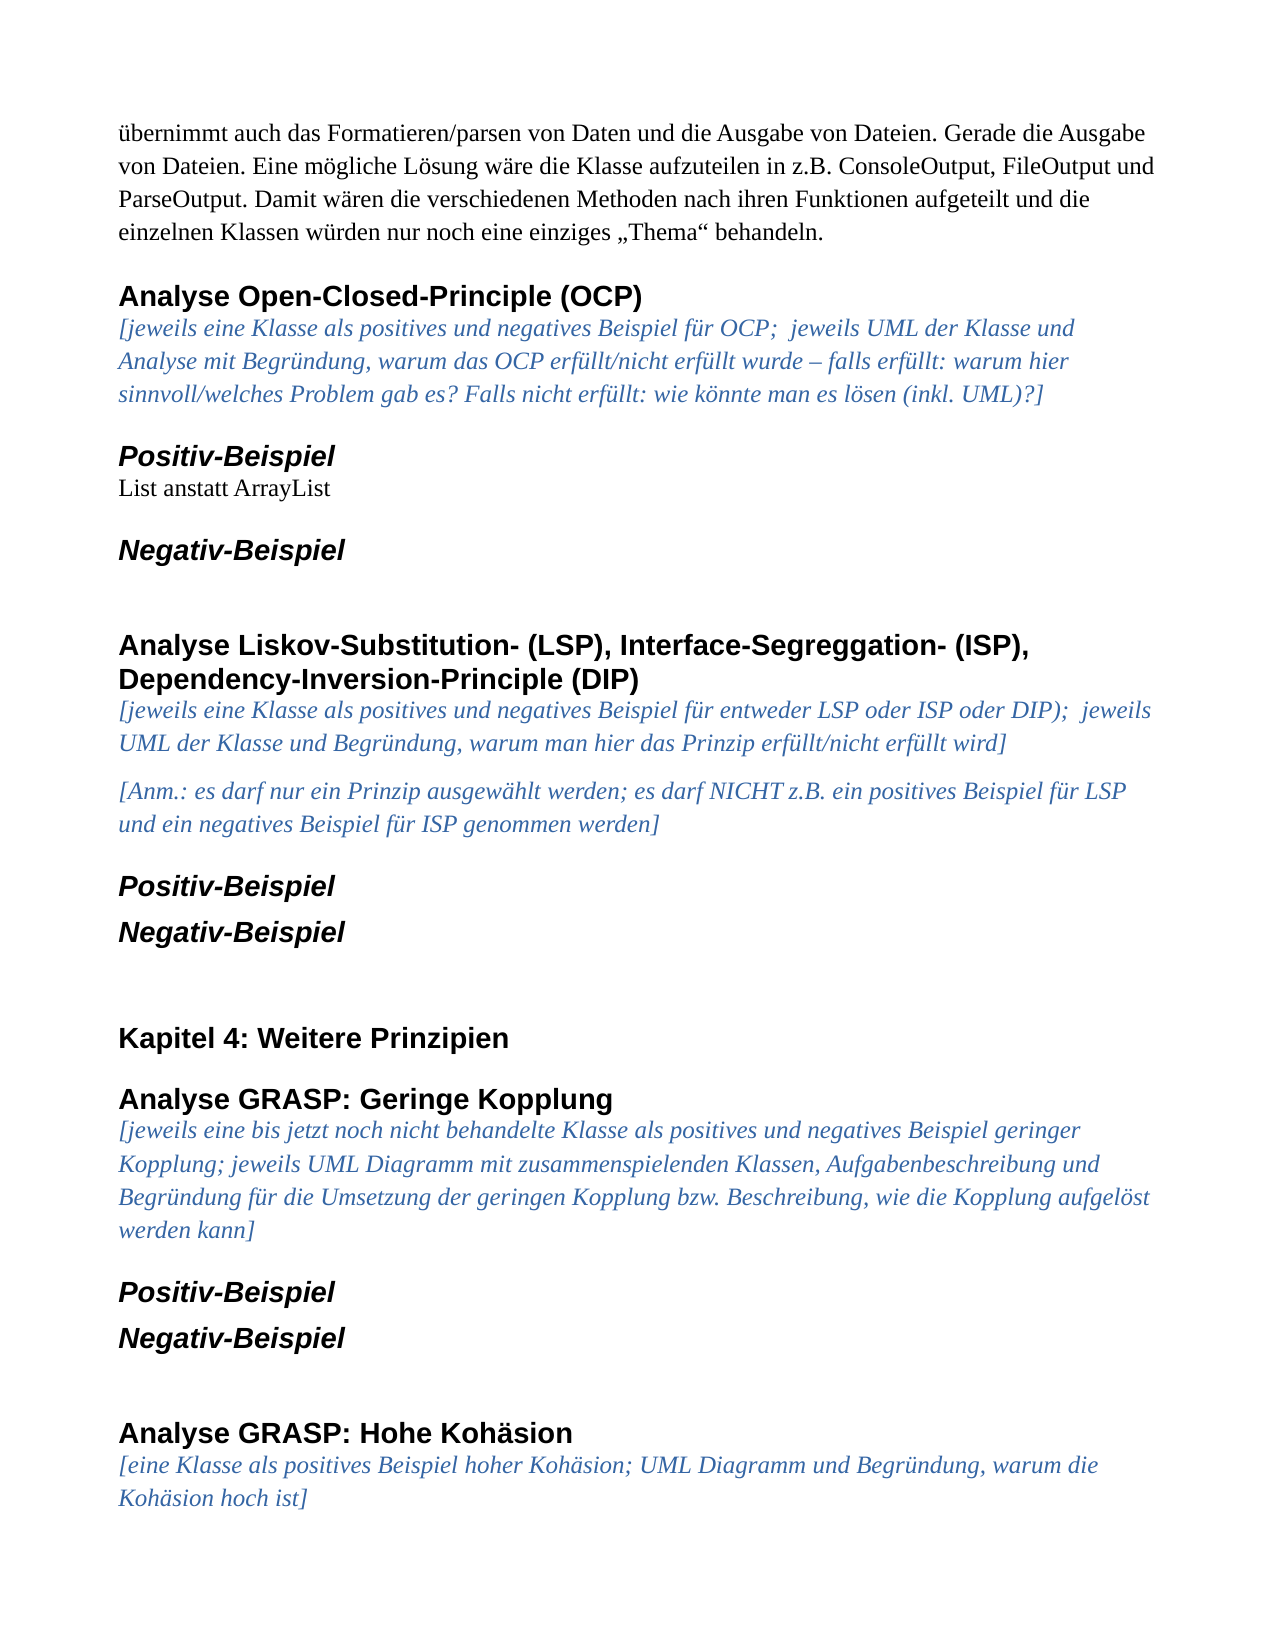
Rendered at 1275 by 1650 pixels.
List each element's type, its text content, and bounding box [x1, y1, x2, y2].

subtitle Analyse Liskov-Substitution- (LSP), Interface-Segreggation- (ISP), Dependency-Inversion-Principle (DIP) [118, 628, 1157, 696]
text [jeweils eine Klasse als positives und negatives Beispiel für entweder LSP oder ISP oder DIP); jeweils UML der Klasse und Begründung, warum man hier das Prinzip erfüllt/nicht erfüllt wird] [118, 696, 1157, 757]
subtitle Negativ-Beispiel [118, 533, 1157, 566]
subtitle Negativ-Beispiel [118, 915, 1157, 949]
text List anstatt ArrayList [118, 473, 1157, 501]
text [eine Klasse als positives Beispiel hoher Kohäsion; UML Diagramm und Begründung, warum die Kohäsion hoch ist] [118, 1450, 1157, 1512]
text [jeweils eine bis jetzt noch nicht behandelte Klasse als positives und negatives Beispiel geringer Kopplung; jeweils UML Diagramm mit zusammenspielenden Klassen, Aufgabenbeschreibung und Begründung für die Umsetzung der geringen Kopplung bzw. Beschreibung, wie die Kopplung aufgelöst werden kann] [118, 1116, 1157, 1243]
subtitle Kapitel 4: Weitere Prinzipien [118, 1021, 1157, 1055]
text übernimmt auch das Formatieren/parsen von Daten und die Ausgabe von Dateien. Gerade die Ausgabe von Dateien. Eine mögliche Lösung wäre die Klasse aufzuteilen in z.B. ConsoleOutput, FileOutput und ParseOutput. Damit wären die verschiedenen Methoden nach ihren Funktionen aufgeteilt und die einzelnen Klassen würden nur noch eine einziges „Thema“ behandeln. [118, 118, 1157, 246]
subtitle Positiv-Beispiel [118, 1275, 1157, 1308]
subtitle Negativ-Beispiel [118, 1321, 1157, 1354]
subtitle Positiv-Beispiel [118, 439, 1157, 473]
subtitle Analyse GRASP: Geringe Kopplung [118, 1082, 1157, 1116]
subtitle Positiv-Beispiel [118, 869, 1157, 903]
text [jeweils eine Klasse als positives und negatives Beispiel für OCP; jeweils UML der Klasse und Analyse mit Begründung, warum das OCP erfüllt/nicht erfüllt wurde – falls erfüllt: warum hier sinnvoll/welches Problem gab es? Falls nicht erfüllt: wie könnte man es lösen (inkl. UML)?] [118, 313, 1157, 408]
subtitle Analyse GRASP: Hohe Kohäsion [118, 1417, 1157, 1450]
subtitle Analyse Open-Closed-Principle (OCP) [118, 279, 1157, 313]
text [Anm.: es darf nur ein Prinzip ausgewählt werden; es darf NICHT z.B. ein positives Beispiel für LSP und ein negatives Beispiel für ISP genommen werden] [118, 776, 1157, 838]
